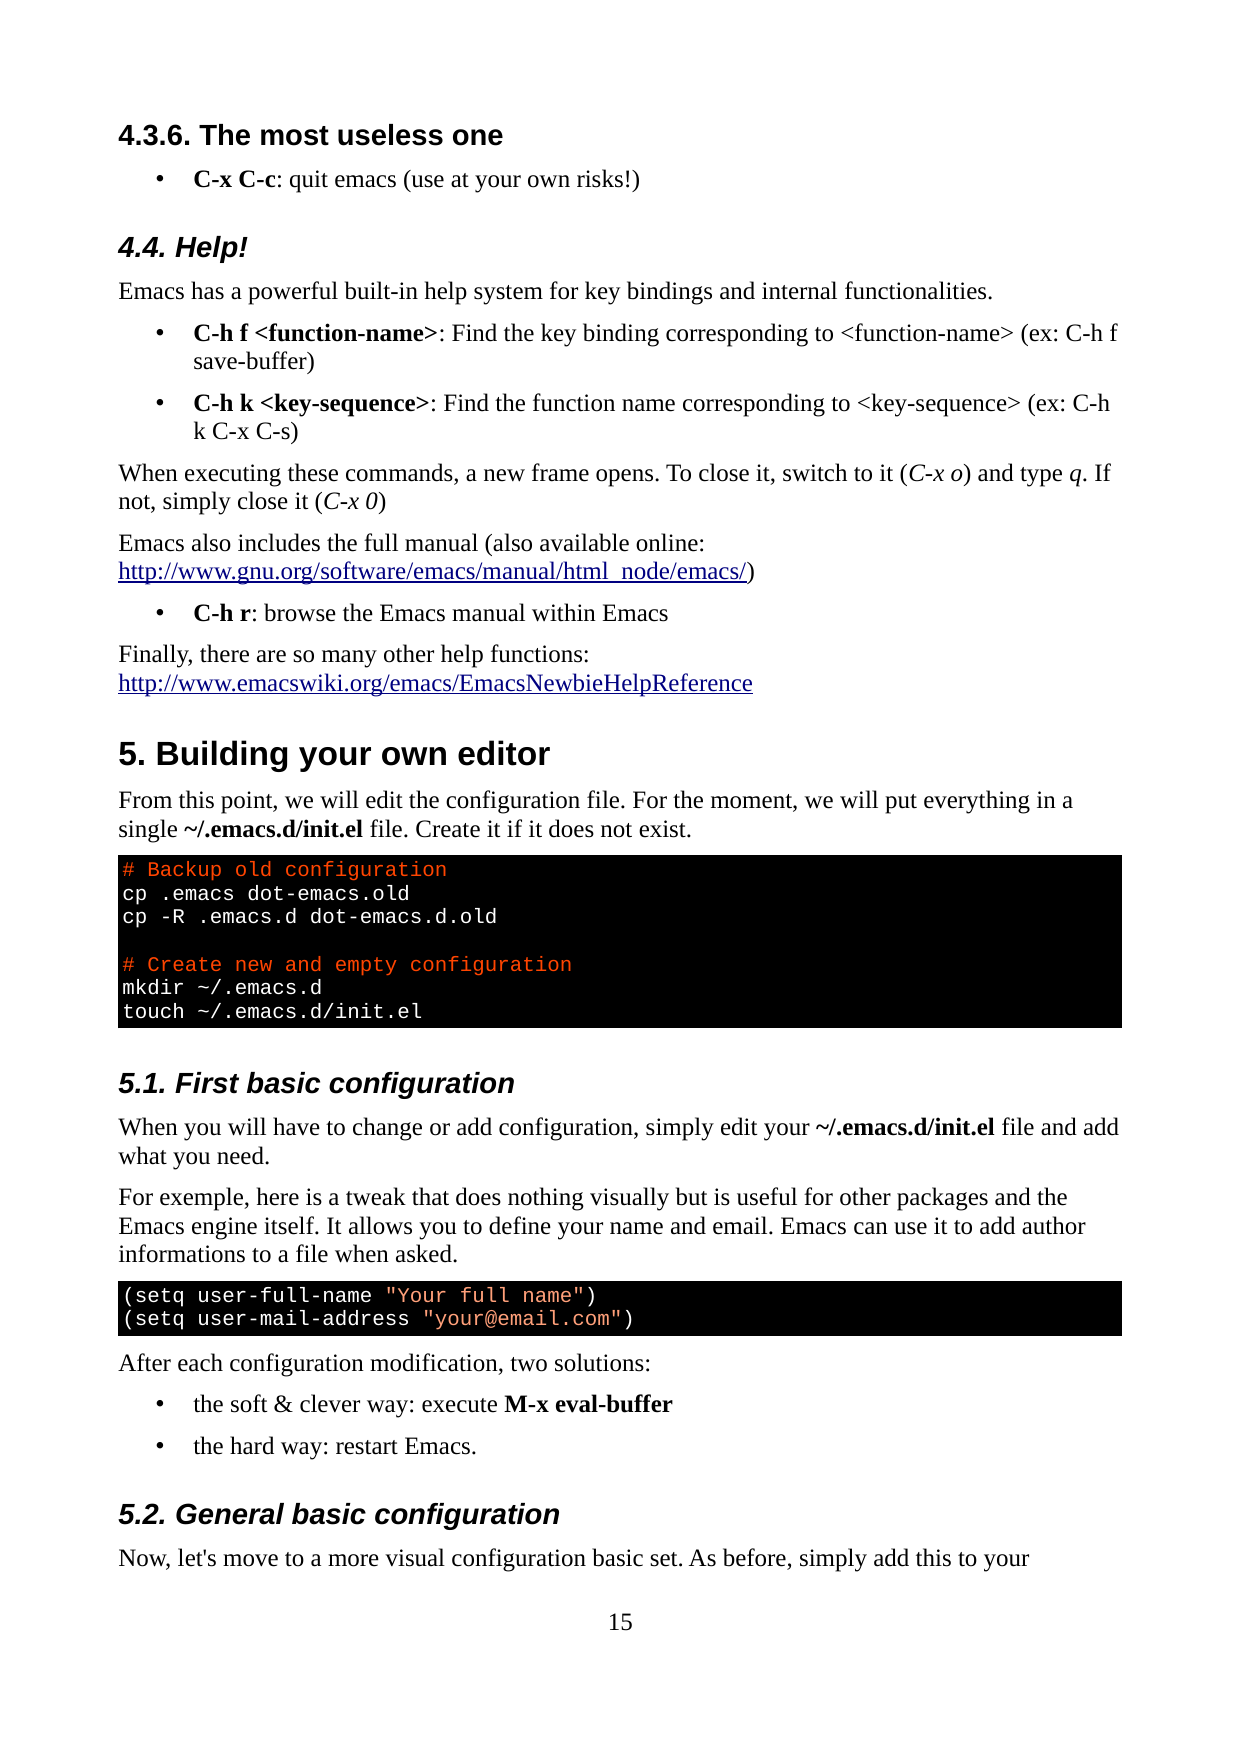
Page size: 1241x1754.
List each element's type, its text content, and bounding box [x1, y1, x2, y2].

text (setq user-full-name "Your full name") [119, 1282, 1121, 1304]
text Finally, there are so many other help functions: http://www.emacswiki.org/emacs/EmacsNewbieHelpReference [118, 639, 1122, 696]
text # Backup old configuration [119, 856, 1121, 879]
text (setq user-mail-address "your@email.com") [119, 1304, 1121, 1335]
text touch ~/.emacs.d/init.el [119, 997, 1121, 1027]
text Emacs also includes the full manual (also available online: http://www.gnu.org/software/emacs/manual/html_node/emacs/) [118, 528, 1122, 585]
text When executing these commands, a new frame opens. To close it, switch to it (C-x o) and type q. If not, simply close it (C-x 0) [118, 458, 1122, 515]
text Now, let's move to a more visual configuration basic set. As before, simply add this to your [118, 1543, 1122, 1572]
text Emacs has a powerful built-in help system for key bindings and internal functionalities. [118, 276, 1122, 305]
text cp -R .emacs.d dot-emacs.d.old [119, 902, 1121, 926]
list the hard way: restart Emacs. [156, 1431, 1122, 1459]
subtitle Help! [118, 230, 1122, 264]
text For exemple, here is a tweak that does nothing visually but is useful for other packages and the Emacs engine itself. It allows you to define your name and email. Emacs can use it to add author informations to a file when asked. [118, 1182, 1122, 1268]
list C-h k <key-sequence>: Find the function name corresponding to <key-sequence> (ex: C-h k C-x C-s) [156, 388, 1122, 445]
subtitle First basic configuration [118, 1066, 1122, 1099]
list C-h f <function-name>: Find the key binding corresponding to <function-name> (ex: C-h f save-buffer) [156, 318, 1122, 375]
subtitle General basic configuration [118, 1497, 1122, 1531]
text When you will have to change or add configuration, simply edit your ~/.emacs.d/init.el file and add what you need. [118, 1112, 1122, 1169]
subtitle The most useless one [118, 118, 1122, 152]
list C-h r: browse the Emacs manual within Emacs [156, 598, 1122, 626]
list the soft & clever way: execute M-x eval-buffer [156, 1389, 1122, 1418]
text mkdir ~/.emacs.d [119, 973, 1121, 997]
text From this point, we will edit the configuration file. For the moment, we will put everything in a single ~/.emacs.d/init.el file. Create it if it does not exist. [118, 785, 1122, 843]
list C-x C-c: quit emacs (use at your own risks!) [156, 164, 1122, 193]
text # Create new and empty configuration [119, 950, 1121, 973]
text cp .emacs dot-emacs.old [119, 879, 1121, 902]
text After each configuration modification, two solutions: [118, 1348, 1122, 1377]
subtitle Building your own editor [118, 734, 1122, 773]
